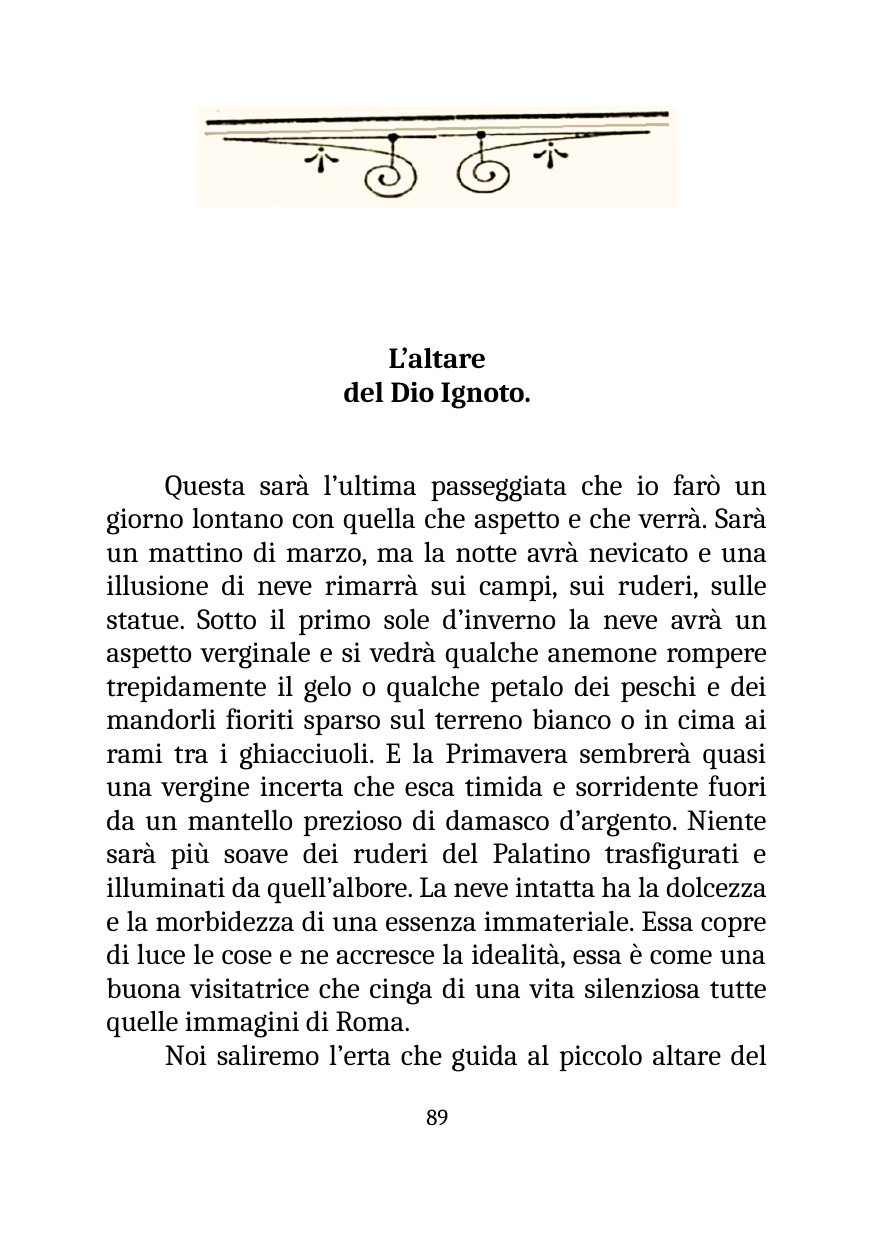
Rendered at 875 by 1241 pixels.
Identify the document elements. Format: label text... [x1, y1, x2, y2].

subtitle L’altare del Dio Ignoto. [106, 342, 768, 409]
text Noi saliremo l’erta che guida al piccolo altare del [106, 1039, 768, 1072]
picture [196, 106, 678, 207]
text Questa sarà l’ultima passeggiata che io farò un giorno lontano con quella che aspetto e che verrà. Sarà un mattino di marzo, ma la notte avrà nevicato e una illusione di neve rimarrà sui campi, sui ruderi, sulle statue. Sotto il primo sole d’inverno la neve avrà un aspetto verginale e si vedrà qualche anemone rompere trepidamente il gelo o qualche petalo dei peschi e dei mandorli fioriti sparso sul terreno bianco o in cima ai rami tra i ghiacciuoli. E la Primavera sembrerà quasi una vergine incerta che esca timida e sorridente fuori da un mantello prezioso di damasco d’argento. Niente sarà più soave dei ruderi del Palatino trasfigurati e illuminati da quell’albore. La neve intatta ha la dolcezza e la morbidezza di una essenza immateriale. Essa copre di luce le cose e ne accresce la idealità, essa è come una buona visitatrice che cinga di una vita silenziosa tutte quelle immagini di Roma. [106, 469, 768, 1039]
